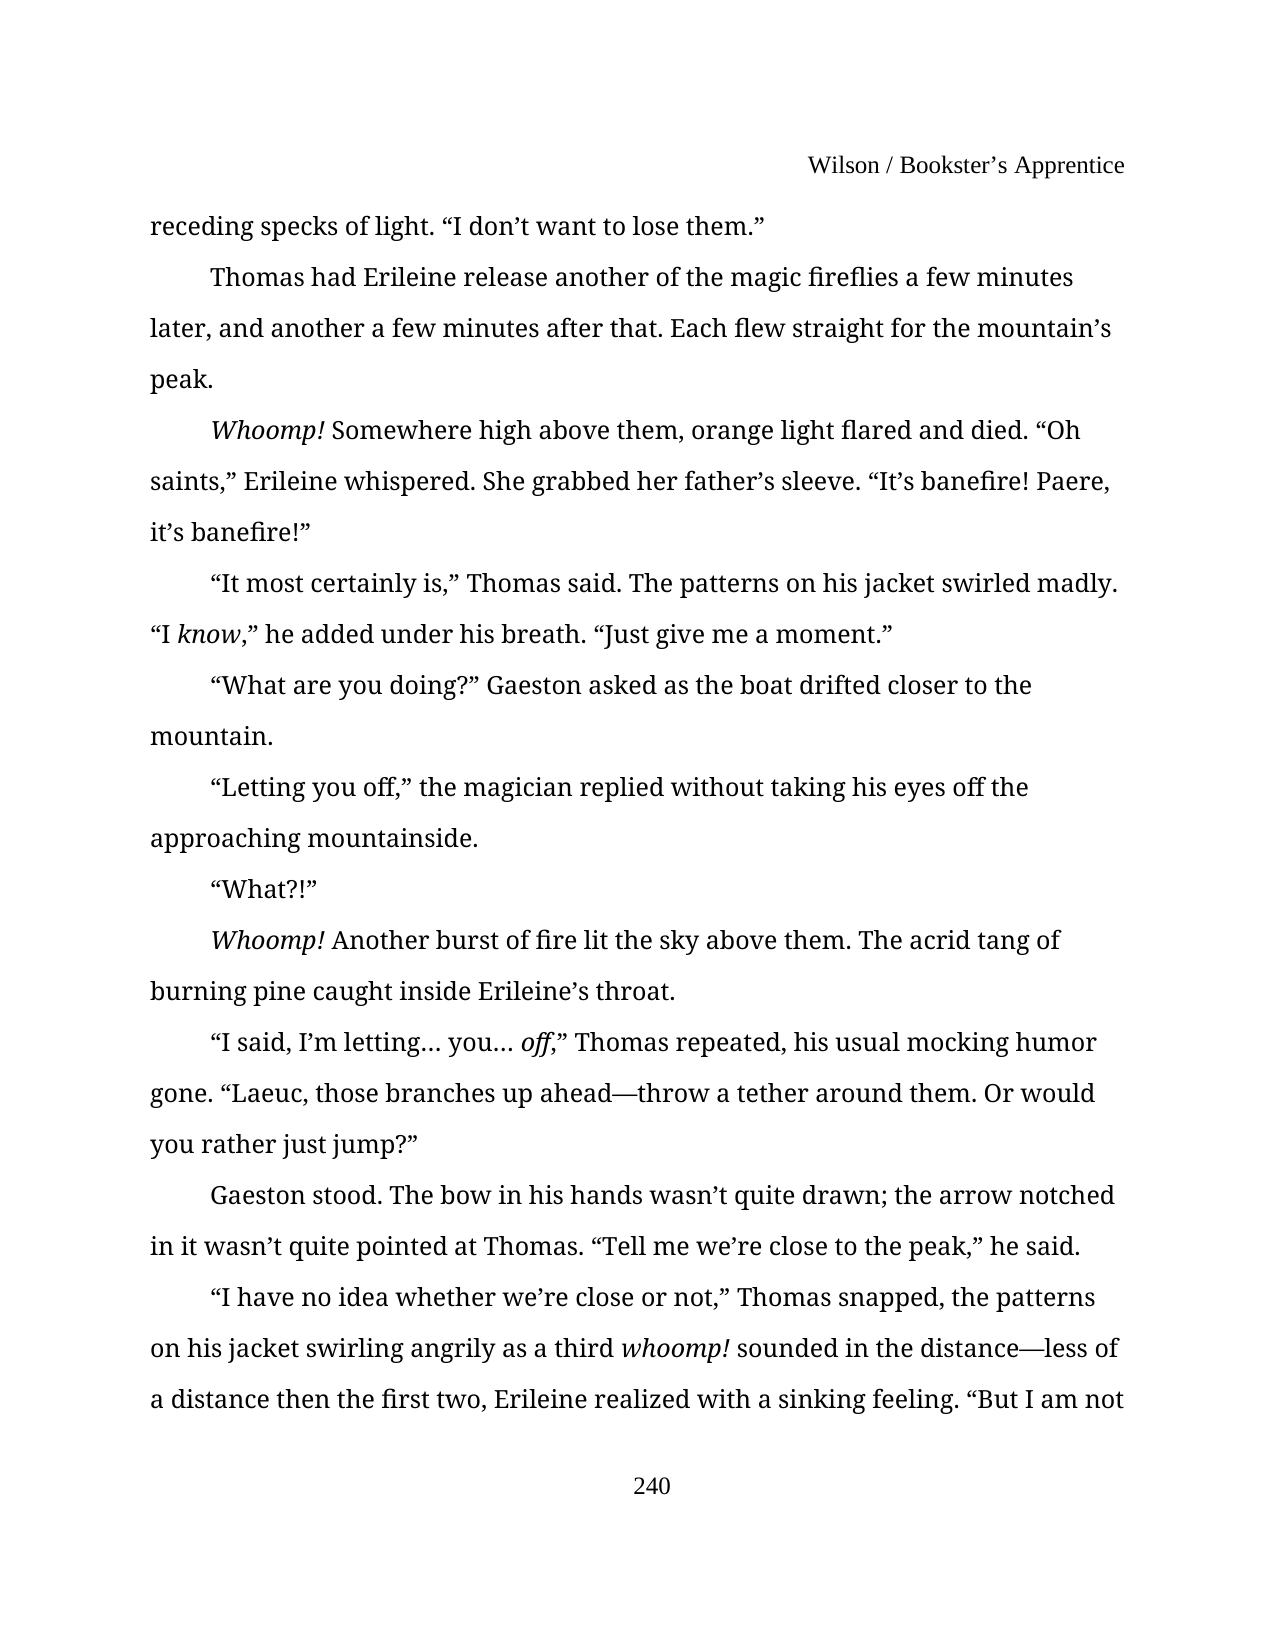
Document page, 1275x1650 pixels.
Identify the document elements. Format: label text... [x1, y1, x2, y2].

text Gaeston stood. The bow in his hands wasn’t quite drawn; the arrow notched in it wasn’t quite pointed at Thomas. “Tell me we’re close to the peak,” he said. [150, 1178, 1125, 1263]
text Thomas had Erileine release another of the magic fireflies a few minutes later, and another a few minutes after that. Each flew straight for the mountain’s peak. [150, 259, 1125, 395]
text Whoomp! Somewhere high above them, orange light flared and died. “Oh saints,” Erileine whispered. She grabbed her father’s sleeve. “It’s banefire! Paere, it’s banefire!” [150, 412, 1125, 548]
text Whoomp! Another burst of fire lit the sky above them. The acrid tang of burning pine caught inside Erileine’s throat. [150, 923, 1125, 1008]
text receding specks of light. “I don’t want to lose them.” [150, 208, 1125, 242]
text “What are you doing?” Gaeston asked as the boat drifted closer to the mountain. [150, 668, 1125, 753]
text “I said, I’m letting… you… off,” Thomas repeated, his usual mocking humor gone. “Laeuc, those branches up ahead—throw a tether around them. Or would you rather just jump?” [150, 1025, 1125, 1161]
text “I have no idea whether we’re close or not,” Thomas snapped, the patterns on his jacket swirling angrily as a third whoomp! sounded in the distance—less of a distance then the first two, Erileine realized with a sinking feeling. “But I am not [150, 1280, 1125, 1416]
text “Letting you off,” the magician replied without taking his eyes off the approaching mountainside. [150, 770, 1125, 855]
text “It most certainly is,” Thomas said. The patterns on his jacket swirled madly. “I know,” he added under his breath. “Just give me a moment.” [150, 566, 1125, 651]
text “What?!” [150, 872, 1125, 906]
